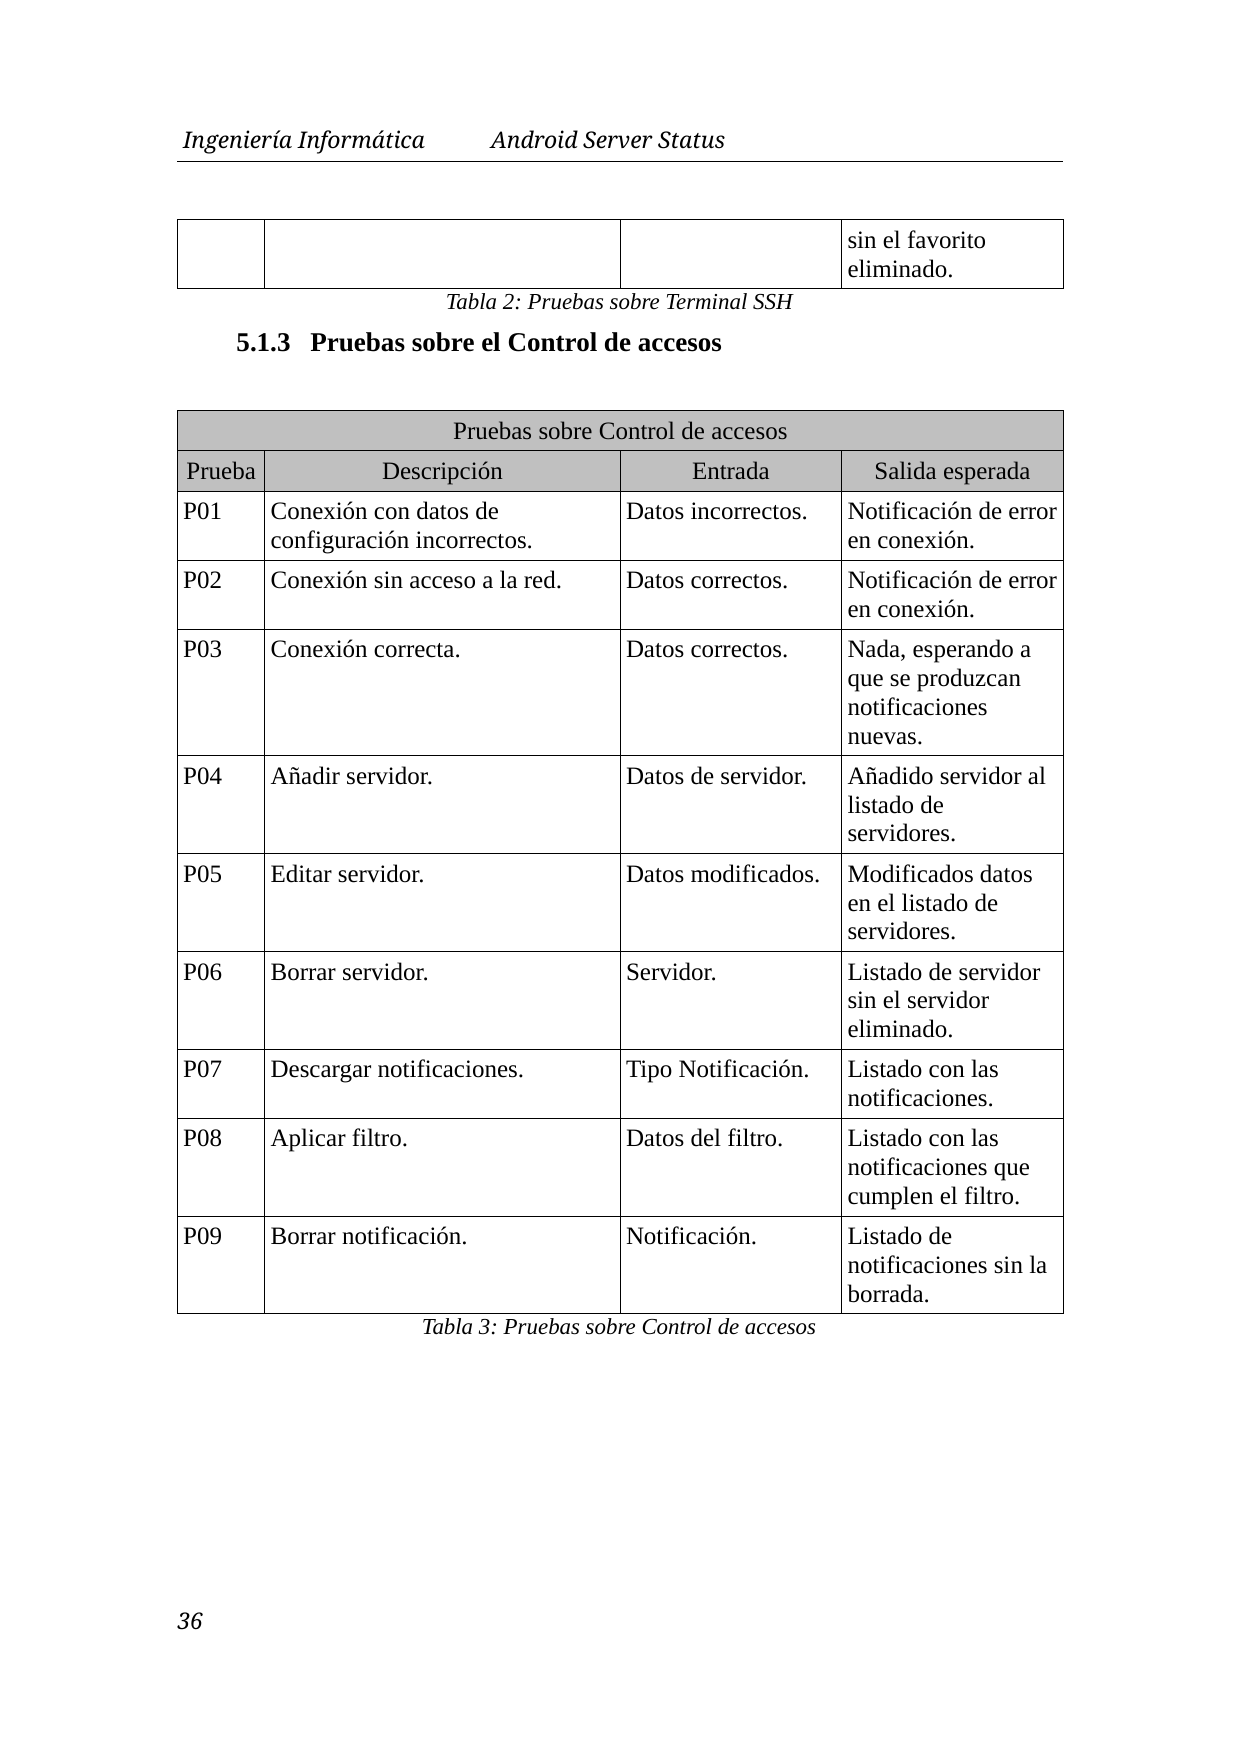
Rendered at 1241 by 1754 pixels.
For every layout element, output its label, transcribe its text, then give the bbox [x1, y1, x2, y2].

table_cell Datos modificados. [621, 854, 841, 951]
table_cell Listado de servidor sin el servidor eliminado. [842, 952, 1063, 1049]
text Tabla 3: Pruebas sobre Control de accesos [177, 1314, 1063, 1340]
table_cell P08 [178, 1119, 264, 1216]
table_cell [265, 220, 620, 288]
table_cell Descripción [265, 451, 620, 491]
text Tabla 2: Pruebas sobre Terminal SSH [177, 289, 1063, 315]
table_cell Datos del filtro. [621, 1119, 841, 1216]
table_cell Añadido servidor al listado de servidores. [842, 756, 1063, 853]
table_cell Editar servidor. [265, 854, 620, 951]
table_cell Descargar notificaciones. [265, 1050, 620, 1118]
table_cell [621, 220, 841, 288]
table_cell Borrar servidor. [265, 952, 620, 1049]
table_cell Listado con las notificaciones. [842, 1050, 1063, 1118]
table_cell P02 [178, 561, 264, 629]
table_cell P01 [178, 492, 264, 559]
table_cell Salida esperada [842, 451, 1063, 491]
table_cell Datos correctos. [621, 561, 841, 629]
table_cell sin el favorito eliminado. [842, 220, 1063, 288]
table_cell Datos correctos. [621, 630, 841, 755]
table_cell P03 [178, 630, 264, 755]
table_cell Datos incorrectos. [621, 492, 841, 559]
table_cell Conexión con datos de configuración incorrectos. [265, 492, 620, 559]
table_cell Tipo Notificación. [621, 1050, 841, 1118]
table_cell Conexión correcta. [265, 630, 620, 755]
table_cell [178, 220, 264, 288]
table_cell Servidor. [621, 952, 841, 1049]
table_cell Notificación de error en conexión. [842, 561, 1063, 629]
subtitle Pruebas sobre el Control de accesos [236, 326, 1004, 358]
table_cell Nada, esperando a que se produzcan notificaciones nuevas. [842, 630, 1063, 755]
table_cell Listado de notificaciones sin la borrada. [842, 1217, 1063, 1313]
table_cell P06 [178, 952, 264, 1049]
table_cell Aplicar filtro. [265, 1119, 620, 1216]
table_cell Borrar notificación. [265, 1217, 620, 1313]
table_cell P05 [178, 854, 264, 951]
table_header Pruebas sobre Control de accesos [178, 411, 1063, 450]
table_cell Notificación de error en conexión. [842, 492, 1063, 559]
table_cell P04 [178, 756, 264, 853]
table_cell Modificados datos en el listado de servidores. [842, 854, 1063, 951]
table_cell Entrada [621, 451, 841, 491]
table_cell P07 [178, 1050, 264, 1118]
table_cell Notificación. [621, 1217, 841, 1313]
table_cell Conexión sin acceso a la red. [265, 561, 620, 629]
table_cell Añadir servidor. [265, 756, 620, 853]
table_cell P09 [178, 1217, 264, 1313]
table_cell Prueba [178, 451, 264, 491]
table_cell Listado con las notificaciones que cumplen el filtro. [842, 1119, 1063, 1216]
table_cell Datos de servidor. [621, 756, 841, 853]
